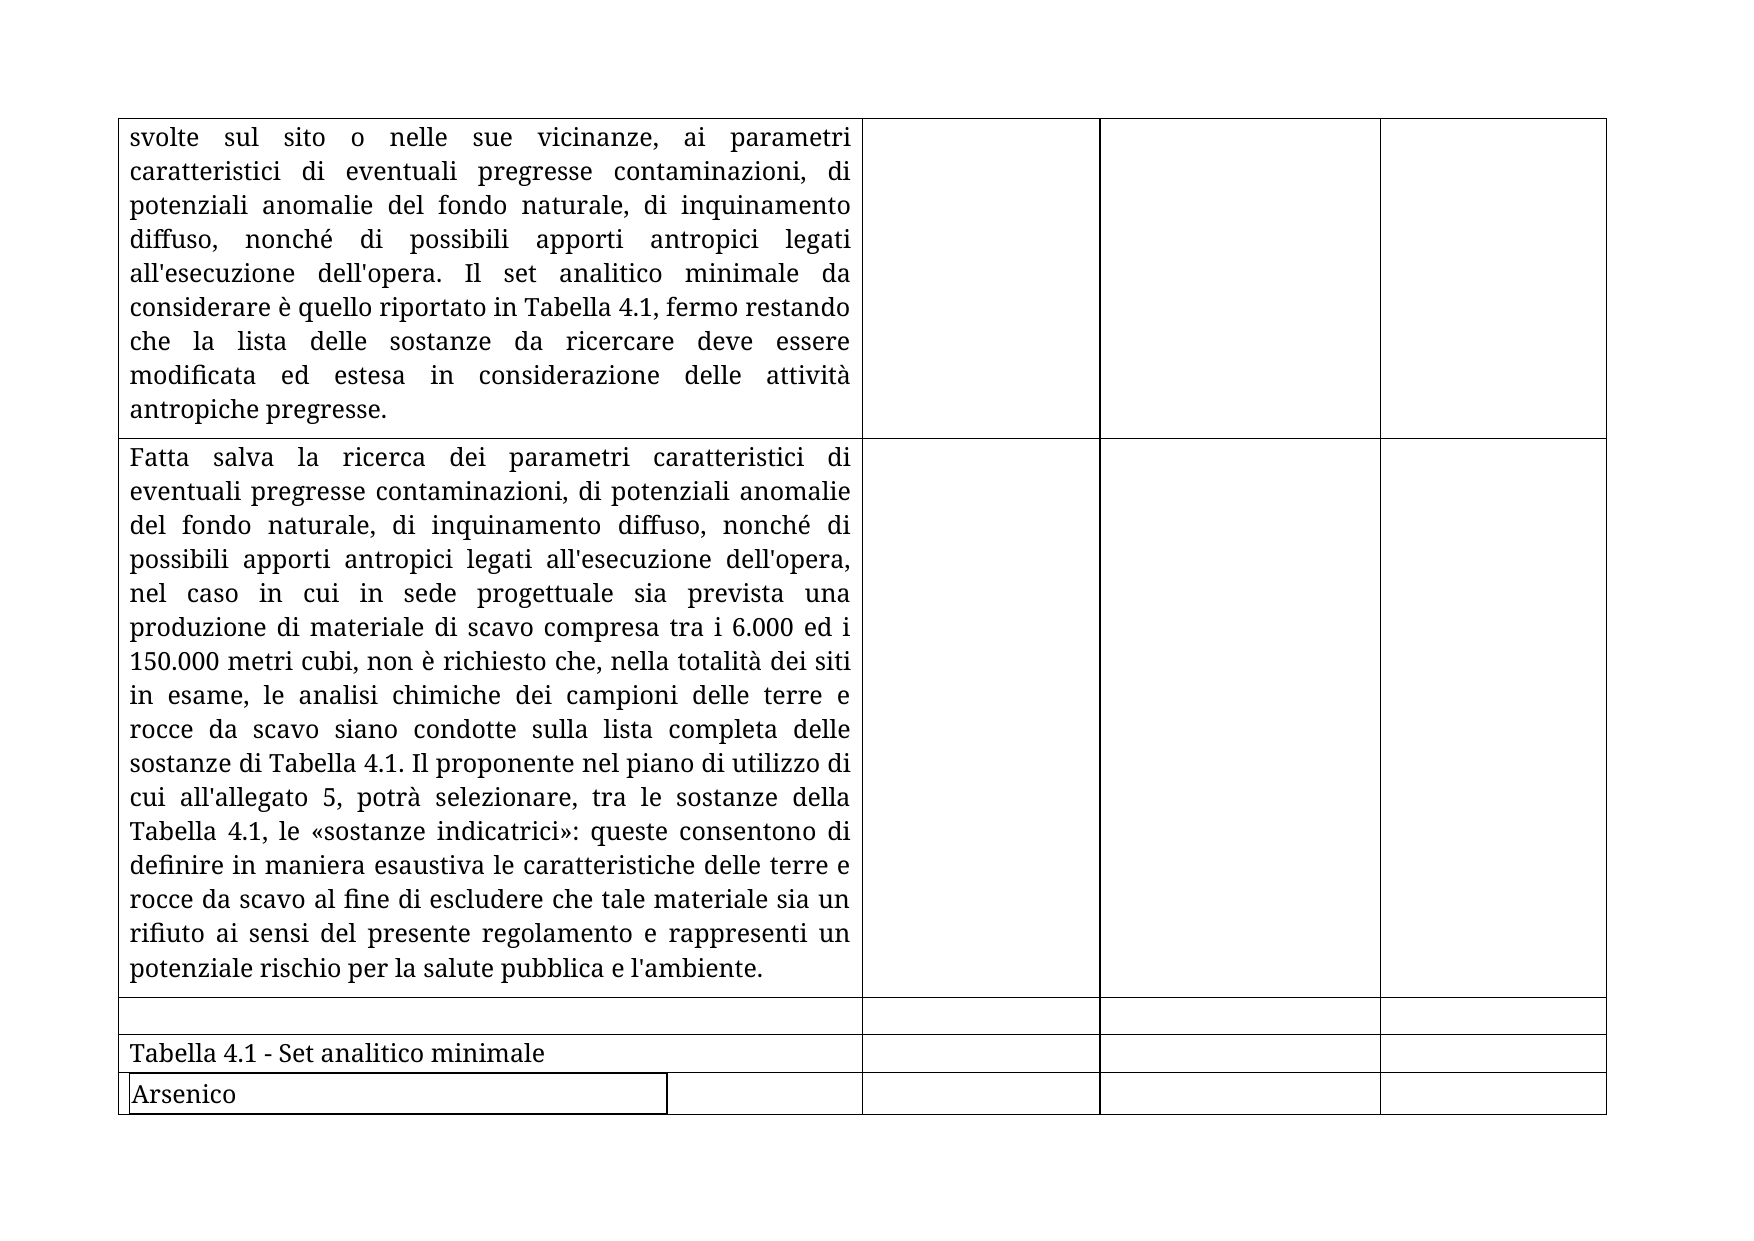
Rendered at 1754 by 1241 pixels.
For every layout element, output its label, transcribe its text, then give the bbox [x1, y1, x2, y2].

table_cell [1101, 119, 1380, 438]
table_cell [1381, 439, 1606, 997]
table_cell [1381, 119, 1606, 438]
table_cell [863, 1035, 1099, 1072]
table_header Arsenico [130, 1074, 666, 1112]
table_cell [863, 439, 1099, 997]
table_cell Tabella 4.1 - Set analitico minimale [119, 1035, 862, 1072]
table_cell Fatta salva la ricerca dei parametri caratteristici di eventuali pregresse contaminazioni, di potenziali anomalie del fondo naturale, di inquinamento diffuso, nonché di possibili apporti antropici legati all'esecuzione dell'opera, nel caso in cui in sede progettuale sia prevista una produzione di materiale di scavo compresa tra i 6.000 ed i 150.000 metri cubi, non è richiesto che, nella totalità dei siti in esame, le analisi chimiche dei campioni delle terre e rocce da scavo siano condotte sulla lista completa delle sostanze di Tabella 4.1. Il proponente nel piano di utilizzo di cui all'allegato 5, potrà selezionare, tra le sostanze della Tabella 4.1, le «sostanze indicatrici»: queste consentono di definire in maniera esaustiva le caratteristiche delle terre e rocce da scavo al fine di escludere che tale materiale sia un rifiuto ai sensi del presente regolamento e rappresenti un potenziale rischio per la salute pubblica e l'ambiente. [119, 439, 862, 997]
table_cell [1381, 1035, 1606, 1072]
table_cell [863, 119, 1099, 438]
table_cell [130, 1074, 666, 1113]
table_cell [119, 998, 862, 1034]
table_cell [1101, 1035, 1380, 1072]
table_cell [1381, 998, 1606, 1034]
table_cell svolte sul sito o nelle sue vicinanze, ai parametri caratteristici di eventuali pregresse contaminazioni, di potenziali anomalie del fondo naturale, di inquinamento diffuso, nonché di possibili apporti antropici legati all'esecuzione dell'opera. Il set analitico minimale da considerare è quello riportato in Tabella 4.1, fermo restando che la lista delle sostanze da ricercare deve essere modificata ed estesa in considerazione delle attività antropiche pregresse. [119, 119, 862, 438]
table_cell [668, 1073, 862, 1114]
table_cell [863, 1073, 1099, 1114]
table_cell [1101, 1073, 1380, 1114]
table_cell [1101, 998, 1380, 1034]
table_cell [863, 998, 1099, 1034]
table_cell [1381, 1073, 1606, 1114]
table_cell [119, 1073, 129, 1114]
table_cell [1101, 439, 1380, 997]
